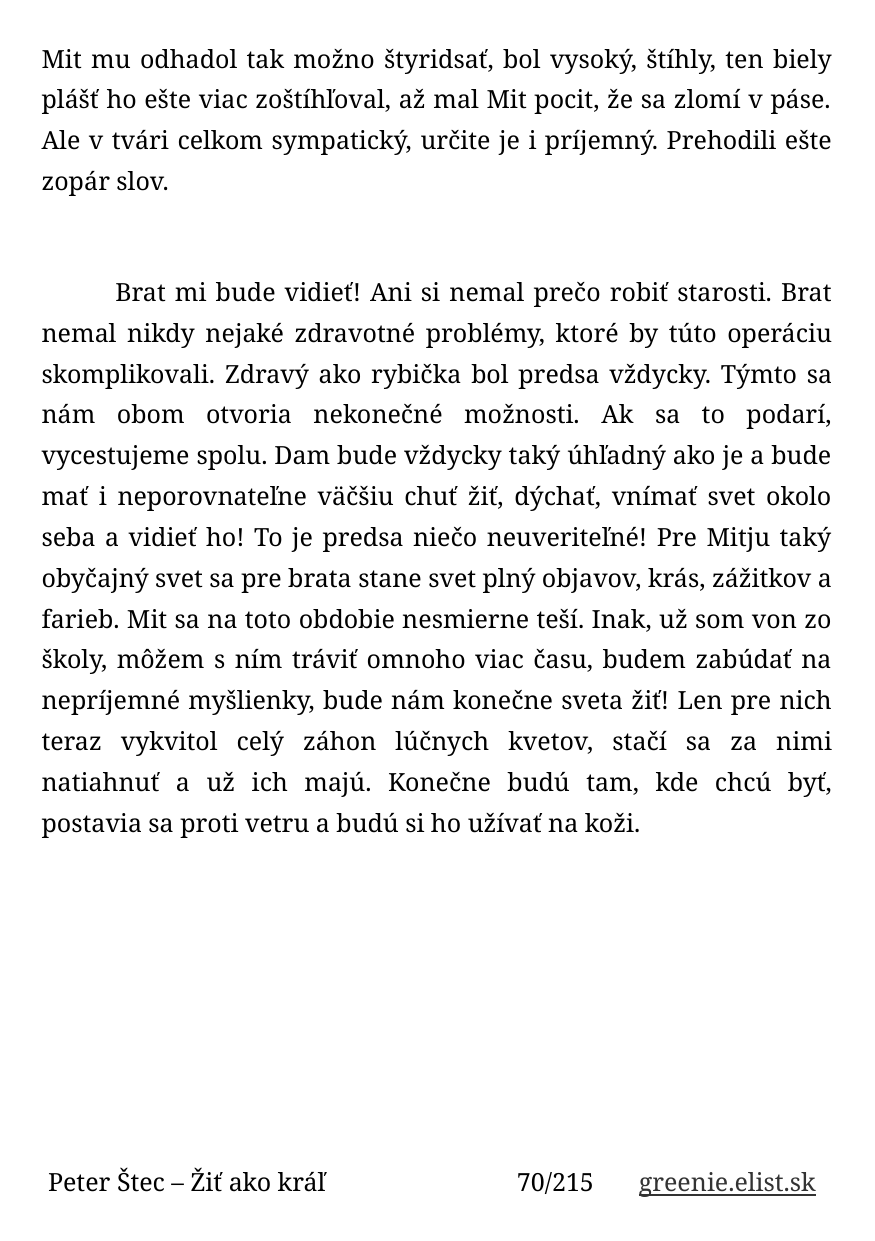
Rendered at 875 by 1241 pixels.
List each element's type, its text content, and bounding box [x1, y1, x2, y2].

text Brat mi bude vidieť! Ani si nemal prečo robiť starosti. Brat nemal nikdy nejaké zdravotné problémy, ktoré by túto operáciu skomplikovali. Zdravý ako rybička bol predsa vždycky. Týmto sa nám obom otvoria nekonečné možnosti. Ak sa to podarí, vycestujeme spolu. Dam bude vždycky taký úhľadný ako je a bude mať i neporovnateľne väčšiu chuť žiť, dýchať, vnímať svet okolo seba a vidieť ho! To je predsa niečo neuveriteľné! Pre Mitju taký obyčajný svet sa pre brata stane svet plný objavov, krás, zážitkov a farieb. Mit sa na toto obdobie nesmierne teší. Inak, už som von zo školy, môžem s ním tráviť omnoho viac času, budem zabúdať na nepríjemné myšlienky, bude nám konečne sveta žiť! Len pre nich teraz vykvitol celý záhon lúčnych kvetov, stačí sa za nimi natiahnuť a už ich majú. Konečne budú tam, kde chcú byť, postavia sa proti vetru a budú si ho užívať na koži. [41, 275, 833, 839]
text Mit mu odhadol tak možno štyridsať, bol vysoký, štíhly, ten biely plášť ho ešte viac zoštíhľoval, až mal Mit pocit, že sa zlomí v páse. Ale v tvári celkom sympatický, určite je i príjemný. Prehodili ešte zopár slov. [41, 41, 833, 198]
